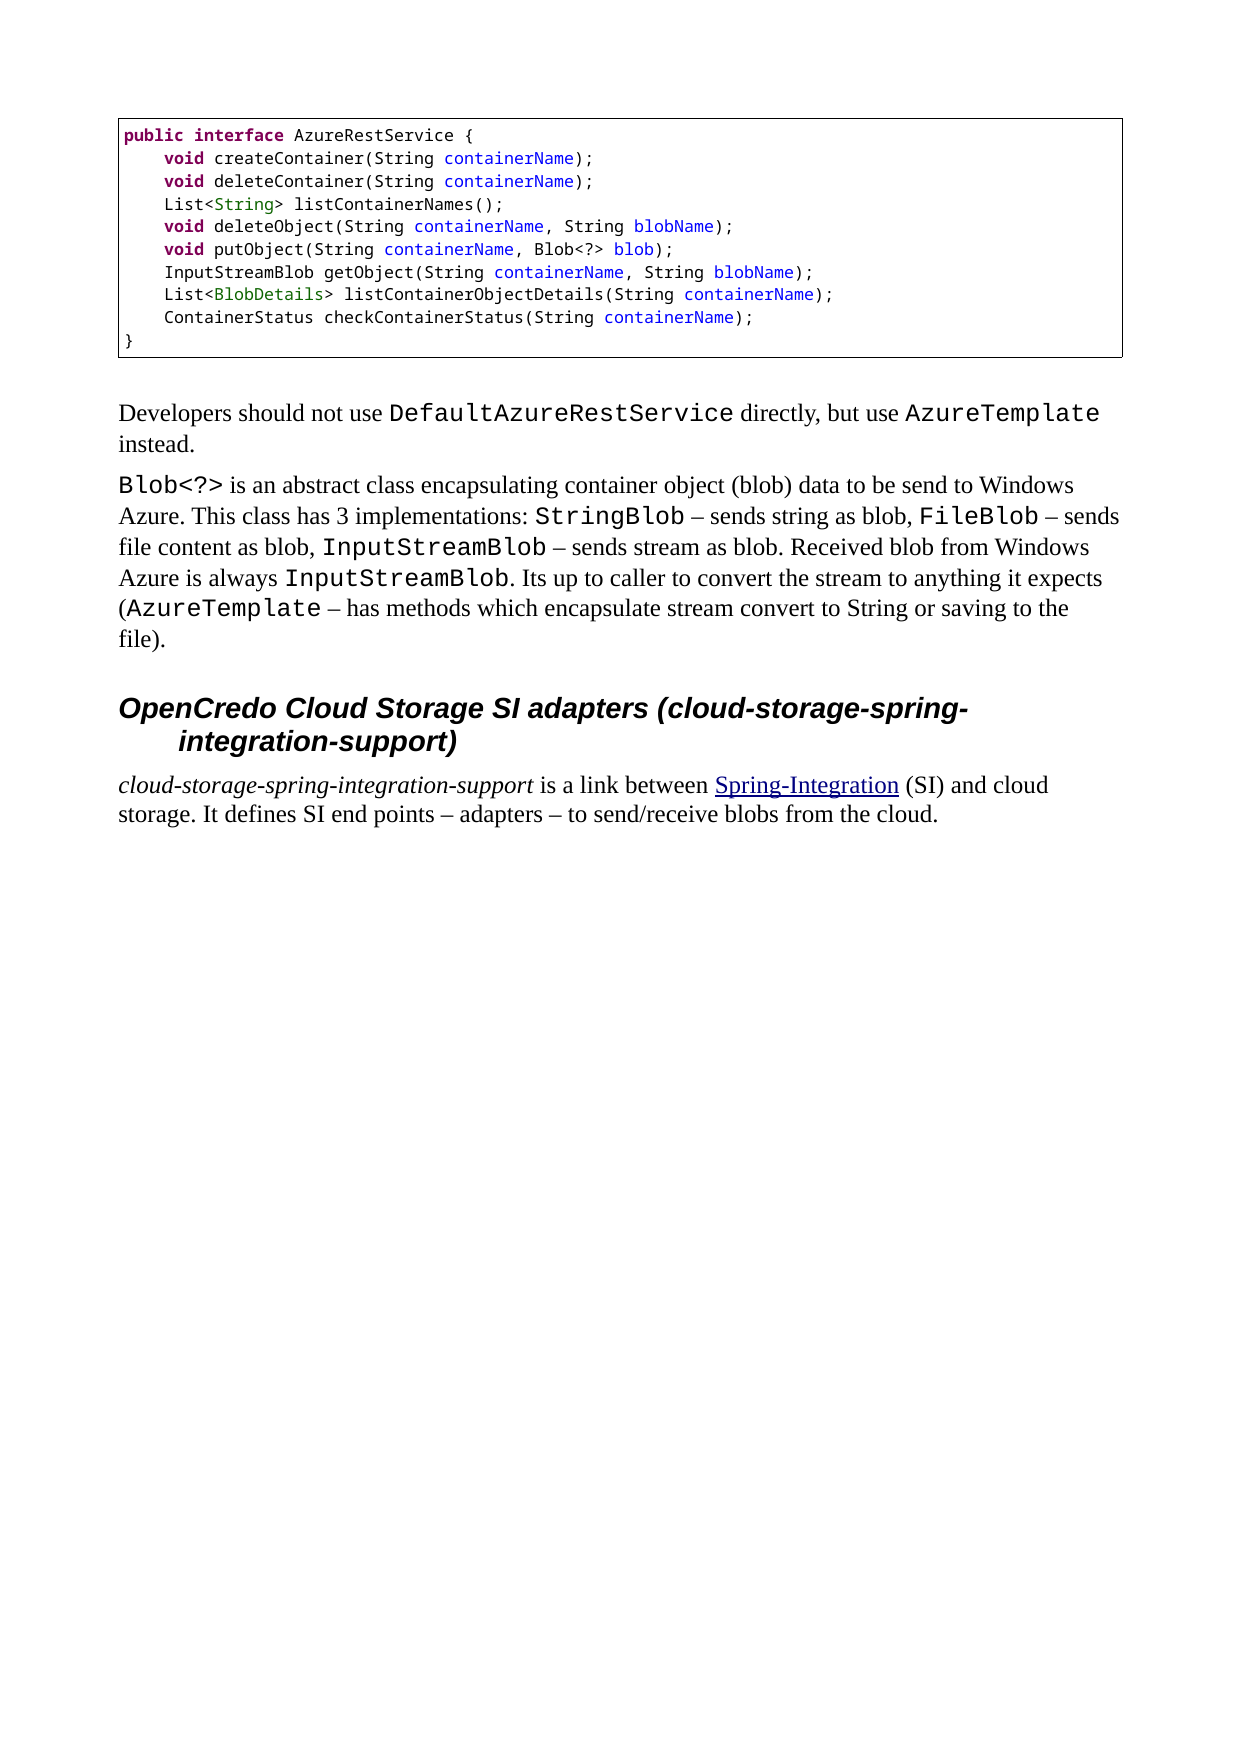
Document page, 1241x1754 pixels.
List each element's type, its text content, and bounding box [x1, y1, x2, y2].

text cloud-storage-spring-integration-support is a link between Spring-Integration (SI) and cloud storage. It defines SI end points – adapters – to send/receive blobs from the cloud. [118, 770, 1122, 828]
text Blob<?> is an abstract class encapsulating container object (blob) data to be send to Windows Azure. This class has 3 implementations: StringBlob – sends string as blob, FileBlob – sends file content as blob, InputStreamBlob – sends stream as blob. Received blob from Windows Azure is always InputStreamBlob. Its up to caller to convert the stream to anything it expects (AzureTemplate – has methods which encapsulate stream convert to String or saving to the file). [118, 470, 1122, 653]
table_header public interface AzureRestService { void createContainer(String containerName); void deleteContainer(String containerName); List<String> listContainerNames(); void deleteObject(String containerName, String blobName); void putObject(String containerName, Blob<?> blob); InputStreamBlob getObject(String containerName, String blobName); List<BlobDetails> listContainerObjectDetails(String containerName); ContainerStatus checkContainerStatus(String containerName); } [119, 119, 1122, 357]
text Developers should not use DefaultAzureRestService directly, but use AzureTemplate instead. [118, 398, 1122, 458]
subtitle OpenCredo Cloud Storage SI adapters (cloud-storage-spring-integration-support) [118, 691, 1122, 758]
